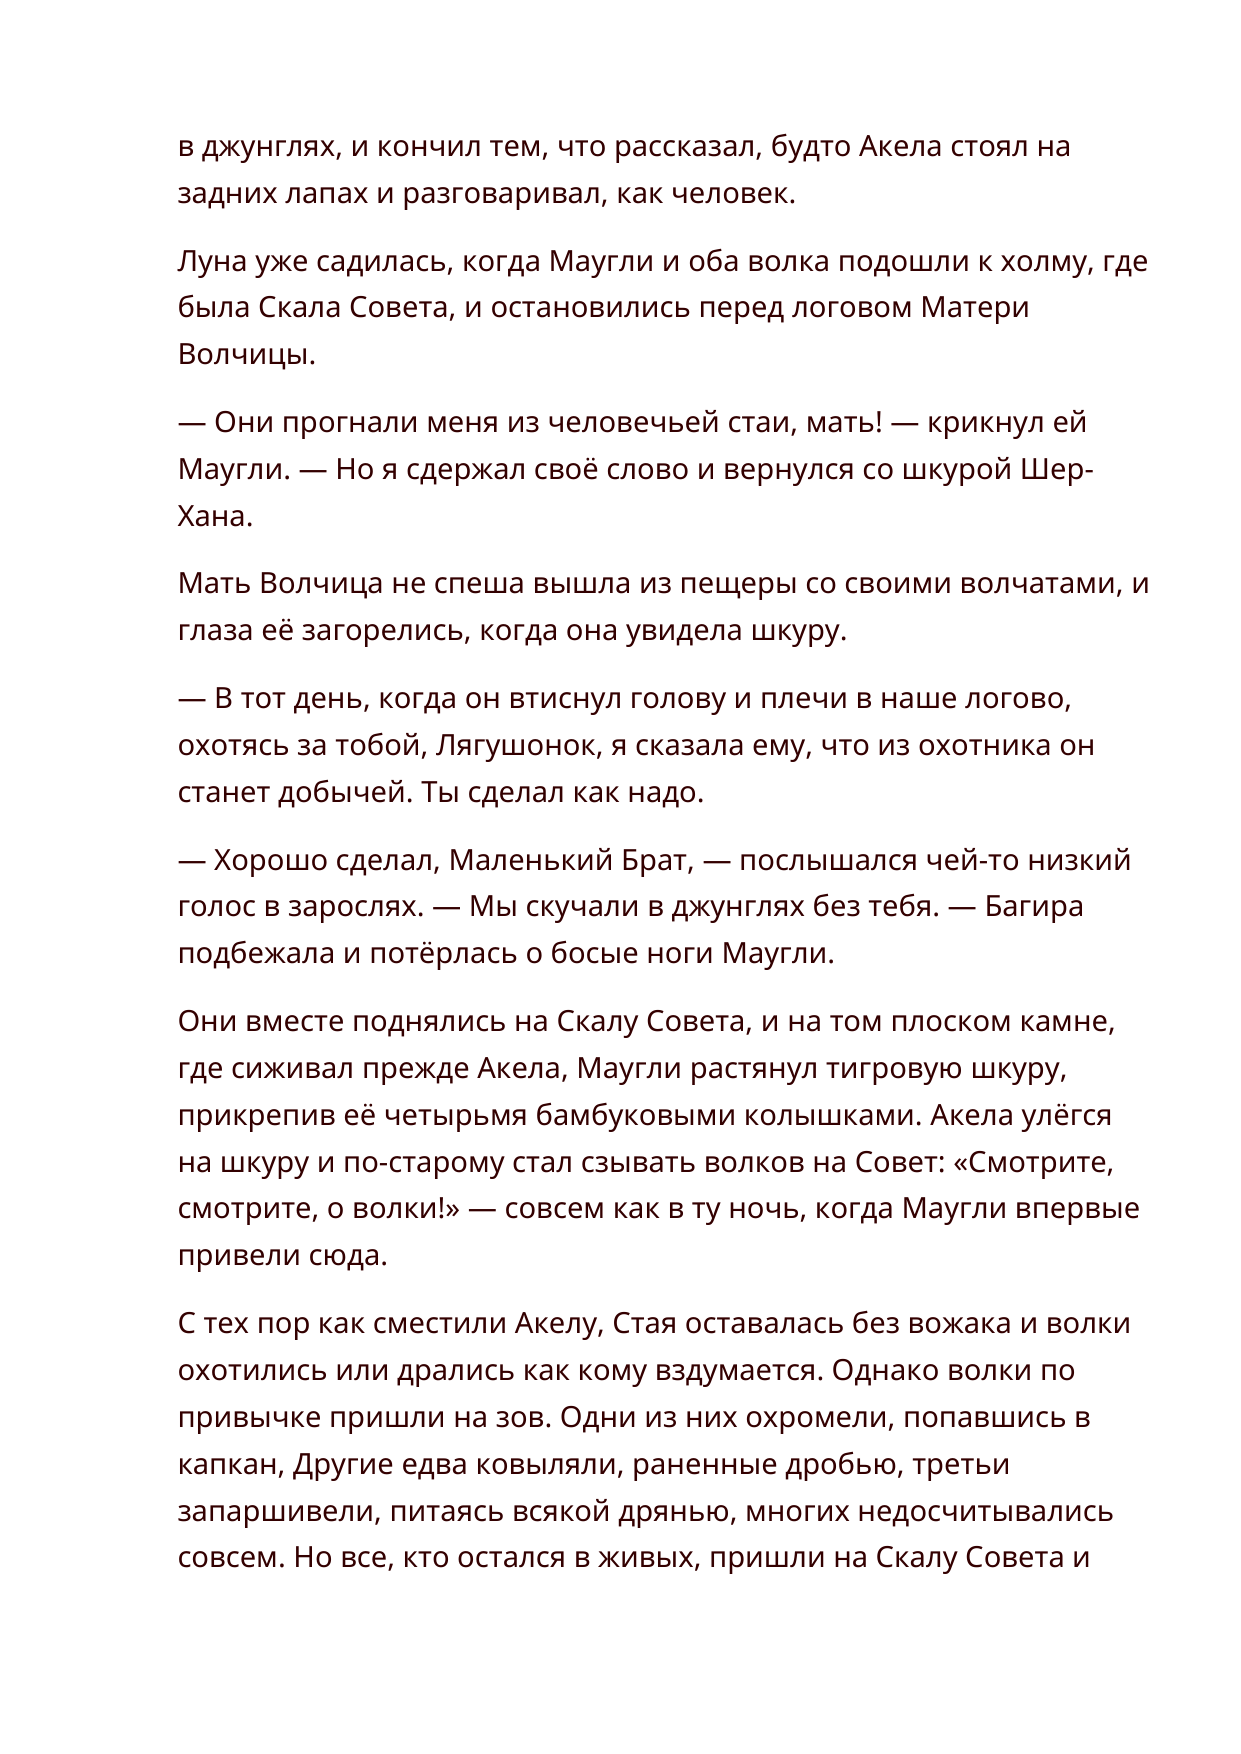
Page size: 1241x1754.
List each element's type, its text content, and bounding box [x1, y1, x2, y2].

text в джунглях, и кончил тем, что рассказал, будто Акела стоял на задних лапах и разговаривал, как человек. [177, 118, 1152, 212]
text Они вместе поднялись на Скалу Совета, и на том плоском камне, где сиживал прежде Акела, Маугли растянул тигровую шкуру, прикрепив её четырьмя бамбуковыми колышками. Акела улёгся на шкуру и по-старому стал сзывать волков на Совет: «Смотрите, смотрите, о волки!» — совсем как в ту ночь, когда Маугли впервые привели сюда. [177, 993, 1152, 1274]
text — В тот день, когда он втиснул голову и плечи в наше логово, охотясь за тобой, Лягушонок, я сказала ему, что из охотника он станет добычей. Ты сделал как надо. [177, 670, 1152, 811]
text — Они прогнали меня из человечьей стаи, мать! — крикнул ей Маугли. — Но я сдержал своё слово и вернулся со шкурой Шер-Хана. [177, 394, 1152, 535]
text Луна уже садилась, когда Маугли и оба волка подошли к холму, где была Скала Совета, и остановились перед логовом Матери Волчицы. [177, 233, 1152, 373]
text Мать Волчица не спеша вышла из пещеры со своими волчатами, и глаза её загорелись, когда она увидела шкуру. [177, 556, 1152, 649]
text — Хорошо сделал, Маленький Брат, — послышался чей-то низкий голос в зарослях. — Мы скучали в джунглях без тебя. — Багира подбежала и потёрлась о босые ноги Маугли. [177, 832, 1152, 972]
text С тех пор как сместили Акелу, Стая оставалась без вожака и волки охотились или дрались как кому вздумается. Однако волки по привычке пришли на зов. Одни из них охромели, попавшись в капкан, Другие едва ковыляли, раненные дробью, третьи запаршивели, питаясь всякой дрянью, многих недосчитывались совсем. Но все, кто остался в живых, пришли на Скалу Совета и [177, 1295, 1152, 1576]
